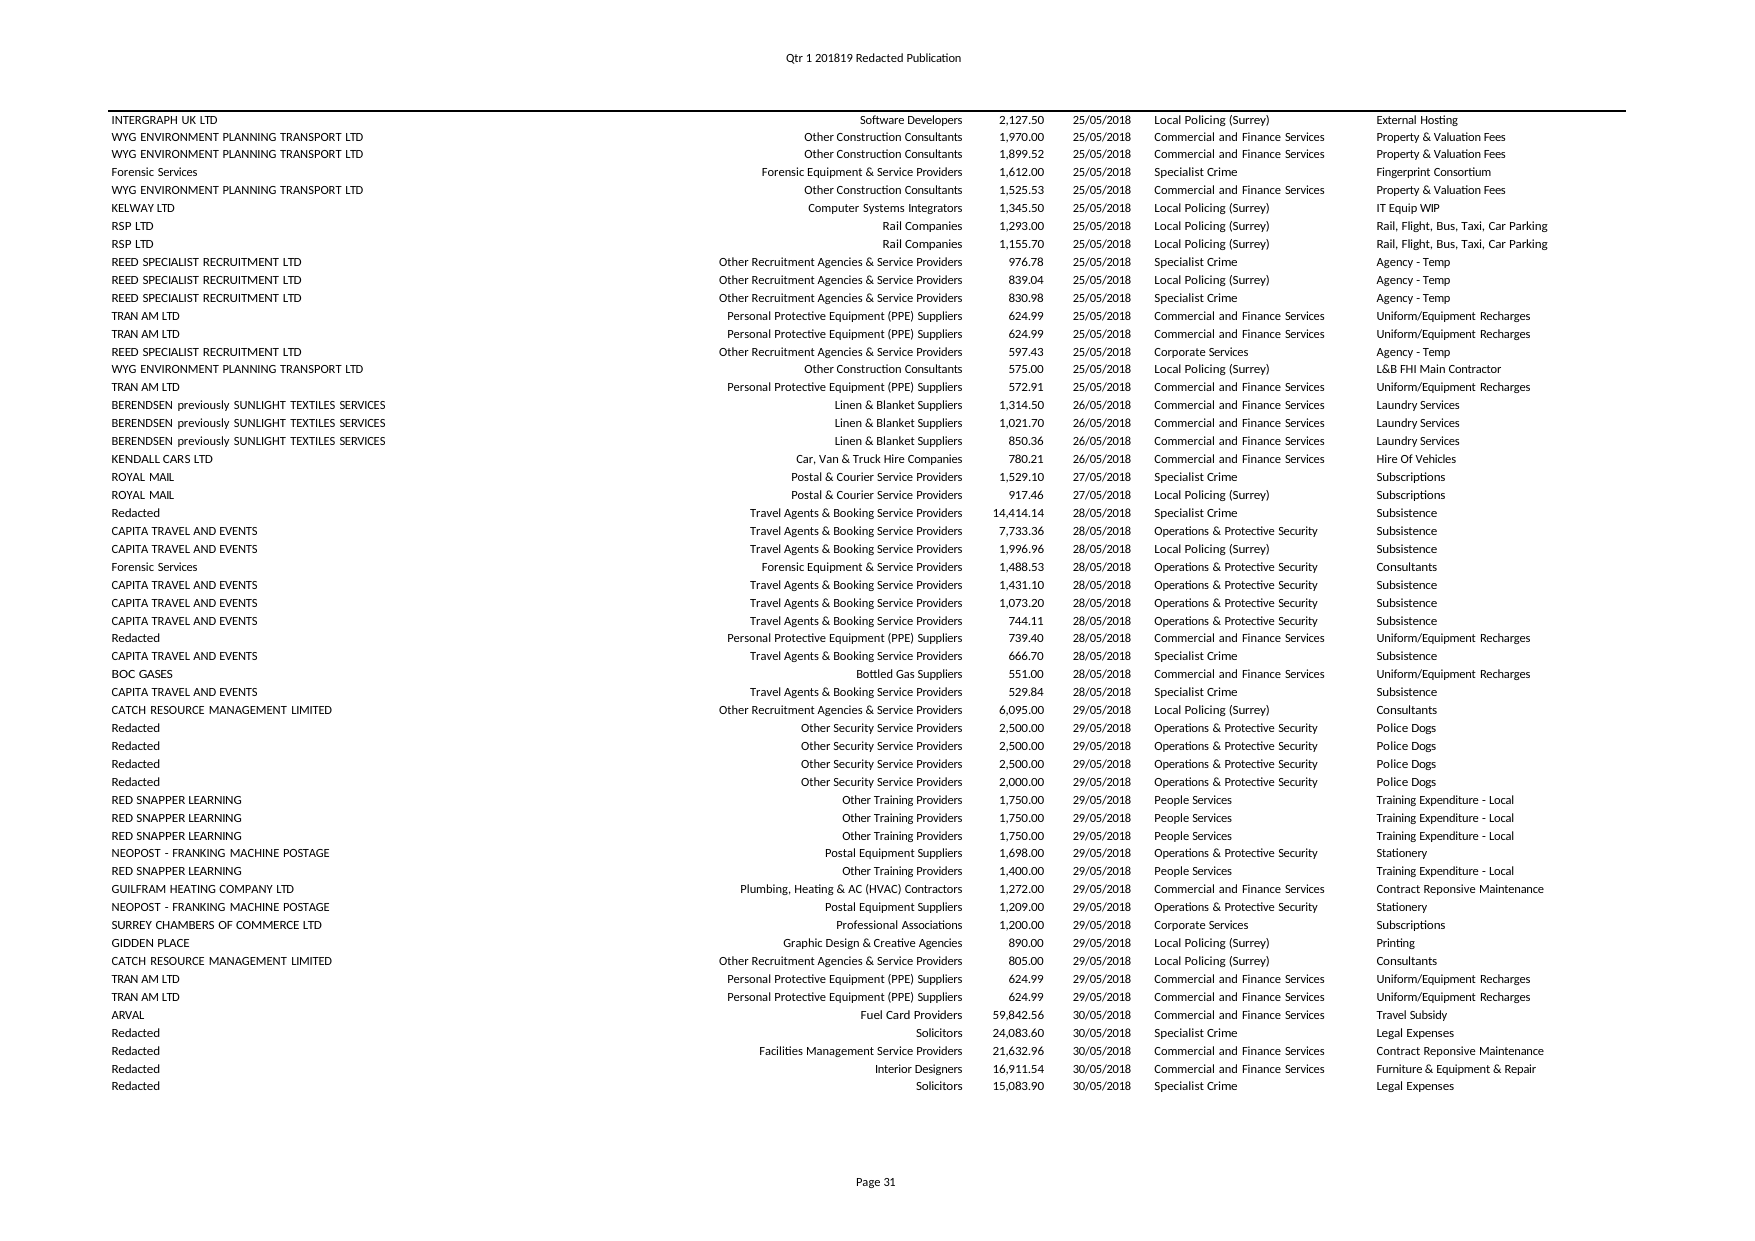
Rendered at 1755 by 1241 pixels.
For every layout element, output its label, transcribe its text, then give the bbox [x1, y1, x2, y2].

table_cell 26/05/2018 [1050, 433, 1151, 451]
table_cell Commercial and Finance Services [1151, 128, 1373, 146]
table_cell REED SPECIALIST RECRUITMENT LTD [108, 289, 673, 307]
table_cell Local Policing (Surrey) [1151, 361, 1373, 379]
table_cell 1,314.50 [965, 397, 1050, 415]
table_cell Corporate Services [1151, 916, 1373, 934]
table_cell WYG ENVIRONMENT PLANNING TRANSPORT LTD [108, 128, 673, 146]
table_cell Fingerprint Consortium [1373, 164, 1626, 182]
table_cell Other Construction Consultants [673, 182, 964, 199]
table_cell 624.99 [965, 970, 1050, 988]
table_cell Subsistence [1373, 648, 1626, 666]
table_cell Other Recruitment Agencies & Service Providers [673, 289, 964, 307]
table_cell 30/05/2018 [1050, 1024, 1151, 1042]
table_cell 1,073.20 [965, 594, 1050, 612]
table_cell Personal Protective Equipment (PPE) Suppliers [673, 307, 964, 325]
table_cell WYG ENVIRONMENT PLANNING TRANSPORT LTD [108, 361, 673, 379]
table_cell Uniform/Equipment Recharges [1373, 307, 1626, 325]
table_cell Operations & Protective Security [1151, 612, 1373, 630]
table_cell 28/05/2018 [1050, 522, 1151, 540]
table_cell 26/05/2018 [1050, 451, 1151, 468]
table_cell 29/05/2018 [1050, 737, 1151, 755]
table_cell 739.40 [965, 630, 1050, 648]
table_cell Property & Valuation Fees [1373, 146, 1626, 164]
table_cell External Hosting [1373, 112, 1626, 128]
table_cell Local Policing (Surrey) [1151, 271, 1373, 289]
table_cell Local Policing (Surrey) [1151, 701, 1373, 719]
table_cell Other Recruitment Agencies & Service Providers [673, 343, 964, 361]
table_cell Rail Companies [673, 235, 964, 253]
table_cell Fuel Card Providers [673, 1006, 964, 1024]
table_cell 839.04 [965, 271, 1050, 289]
table_cell Commercial and Finance Services [1151, 666, 1373, 683]
table_cell 25/05/2018 [1050, 343, 1151, 361]
table_cell SURREY CHAMBERS OF COMMERCE LTD [108, 916, 673, 934]
table_cell 28/05/2018 [1050, 630, 1151, 648]
table_cell Furniture & Equipment & Repair [1373, 1060, 1626, 1078]
table_cell Specialist Crime [1151, 684, 1373, 701]
table_cell Laundry Services [1373, 433, 1626, 451]
table_cell Commercial and Finance Services [1151, 397, 1373, 415]
table_cell 1,155.70 [965, 235, 1050, 253]
table_cell IT Equip WIP [1373, 200, 1626, 217]
table_cell 624.99 [965, 307, 1050, 325]
table_cell Commercial and Finance Services [1151, 182, 1373, 199]
table_cell Local Policing (Surrey) [1151, 200, 1373, 217]
table_cell 1,612.00 [965, 164, 1050, 182]
table_cell 29/05/2018 [1050, 988, 1151, 1006]
table_cell 2,500.00 [965, 737, 1050, 755]
table_cell Local Policing (Surrey) [1151, 540, 1373, 558]
table_cell Postal & Courier Service Providers [673, 469, 964, 486]
table_cell Redacted [108, 719, 673, 737]
table_cell Redacted [108, 1078, 673, 1095]
table_cell 890.00 [965, 935, 1050, 952]
table_cell BOC GASES [108, 666, 673, 683]
table_cell Other Training Providers [673, 827, 964, 845]
table_cell Uniform/Equipment Recharges [1373, 666, 1626, 683]
table_cell 2,500.00 [965, 755, 1050, 773]
table_cell Agency - Temp [1373, 289, 1626, 307]
table_cell 25/05/2018 [1050, 182, 1151, 199]
table_cell WYG ENVIRONMENT PLANNING TRANSPORT LTD [108, 146, 673, 164]
table_cell 25/05/2018 [1050, 146, 1151, 164]
table_cell 575.00 [965, 361, 1050, 379]
table_cell Stationery [1373, 899, 1626, 916]
table_cell Uniform/Equipment Recharges [1373, 325, 1626, 343]
table_cell BERENDSEN previously SUNLIGHT TEXTILES SERVICES [108, 397, 673, 415]
table_cell 29/05/2018 [1050, 809, 1151, 827]
table_cell 597.43 [965, 343, 1050, 361]
table_cell 29/05/2018 [1050, 970, 1151, 988]
table_cell 30/05/2018 [1050, 1060, 1151, 1078]
table_cell 28/05/2018 [1050, 558, 1151, 576]
table_cell TRAN AM LTD [108, 325, 673, 343]
table_cell Training Expenditure - Local [1373, 863, 1626, 881]
table_cell 572.91 [965, 379, 1050, 397]
table_cell Consultants [1373, 701, 1626, 719]
table_cell 28/05/2018 [1050, 666, 1151, 683]
table_cell Other Training Providers [673, 791, 964, 809]
table_cell 29/05/2018 [1050, 755, 1151, 773]
table_cell Commercial and Finance Services [1151, 1060, 1373, 1078]
table_cell Laundry Services [1373, 415, 1626, 433]
table_cell CAPITA TRAVEL AND EVENTS [108, 648, 673, 666]
table_cell 29/05/2018 [1050, 916, 1151, 934]
table_cell RED SNAPPER LEARNING [108, 863, 673, 881]
table_cell CAPITA TRAVEL AND EVENTS [108, 594, 673, 612]
table_cell 25/05/2018 [1050, 307, 1151, 325]
table_cell 7,733.36 [965, 522, 1050, 540]
table_cell Local Policing (Surrey) [1151, 486, 1373, 504]
table_cell People Services [1151, 809, 1373, 827]
table_cell Specialist Crime [1151, 469, 1373, 486]
table_cell NEOPOST - FRANKING MACHINE POSTAGE [108, 899, 673, 916]
table_cell Travel Agents & Booking Service Providers [673, 612, 964, 630]
table_cell People Services [1151, 791, 1373, 809]
table_cell Property & Valuation Fees [1373, 128, 1626, 146]
table_cell 29/05/2018 [1050, 701, 1151, 719]
table_cell Redacted [108, 1042, 673, 1060]
table_cell Specialist Crime [1151, 504, 1373, 522]
table_cell Corporate Services [1151, 343, 1373, 361]
table_cell Travel Agents & Booking Service Providers [673, 540, 964, 558]
table_cell CAPITA TRAVEL AND EVENTS [108, 576, 673, 594]
table_cell Subsistence [1373, 612, 1626, 630]
table_cell CAPITA TRAVEL AND EVENTS [108, 612, 673, 630]
table_cell 26/05/2018 [1050, 415, 1151, 433]
table_cell 2,000.00 [965, 773, 1050, 791]
table_cell 624.99 [965, 988, 1050, 1006]
table_cell TRAN AM LTD [108, 307, 673, 325]
table_cell 26/05/2018 [1050, 397, 1151, 415]
table_cell Travel Agents & Booking Service Providers [673, 576, 964, 594]
table_cell Commercial and Finance Services [1151, 307, 1373, 325]
table_cell 1,400.00 [965, 863, 1050, 881]
table_cell Commercial and Finance Services [1151, 970, 1373, 988]
table_cell CATCH RESOURCE MANAGEMENT LIMITED [108, 953, 673, 970]
table_cell Personal Protective Equipment (PPE) Suppliers [673, 325, 964, 343]
table_cell 1,293.00 [965, 218, 1050, 235]
table_cell Other Construction Consultants [673, 128, 964, 146]
table_cell Forensic Services [108, 164, 673, 182]
table_cell Other Security Service Providers [673, 773, 964, 791]
table_cell Graphic Design & Creative Agencies [673, 935, 964, 952]
table_cell Forensic Equipment & Service Providers [673, 558, 964, 576]
table_cell Police Dogs [1373, 773, 1626, 791]
table_cell Police Dogs [1373, 737, 1626, 755]
table_cell 24,083.60 [965, 1024, 1050, 1042]
table_cell Other Training Providers [673, 863, 964, 881]
table_cell Travel Agents & Booking Service Providers [673, 594, 964, 612]
table_cell BERENDSEN previously SUNLIGHT TEXTILES SERVICES [108, 433, 673, 451]
table_cell 28/05/2018 [1050, 576, 1151, 594]
table_cell Commercial and Finance Services [1151, 146, 1373, 164]
table_cell 830.98 [965, 289, 1050, 307]
table_cell Other Construction Consultants [673, 146, 964, 164]
table_cell 6,095.00 [965, 701, 1050, 719]
table_cell 29/05/2018 [1050, 719, 1151, 737]
table_cell Linen & Blanket Suppliers [673, 433, 964, 451]
table_cell Redacted [108, 630, 673, 648]
table_cell Training Expenditure - Local [1373, 809, 1626, 827]
table_cell Operations & Protective Security [1151, 845, 1373, 863]
table_cell Solicitors [673, 1078, 964, 1095]
table_cell Subsistence [1373, 522, 1626, 540]
table_cell ROYAL MAIL [108, 469, 673, 486]
table_cell GIDDEN PLACE [108, 935, 673, 952]
table_cell Police Dogs [1373, 755, 1626, 773]
table_cell Training Expenditure - Local [1373, 791, 1626, 809]
table_cell Local Policing (Surrey) [1151, 235, 1373, 253]
table_cell REED SPECIALIST RECRUITMENT LTD [108, 271, 673, 289]
table_cell 1,996.96 [965, 540, 1050, 558]
table_cell Operations & Protective Security [1151, 576, 1373, 594]
table_cell Police Dogs [1373, 719, 1626, 737]
table_cell 1,750.00 [965, 791, 1050, 809]
table_cell KELWAY LTD [108, 200, 673, 217]
table_cell Commercial and Finance Services [1151, 451, 1373, 468]
table_cell 976.78 [965, 253, 1050, 271]
table_cell 1,970.00 [965, 128, 1050, 146]
table_cell Local Policing (Surrey) [1151, 953, 1373, 970]
table_cell Stationery [1373, 845, 1626, 863]
table_cell RSP LTD [108, 235, 673, 253]
table_cell 25/05/2018 [1050, 128, 1151, 146]
table_cell 1,529.10 [965, 469, 1050, 486]
table_cell Travel Agents & Booking Service Providers [673, 522, 964, 540]
table_cell CATCH RESOURCE MANAGEMENT LIMITED [108, 701, 673, 719]
table_cell Subsistence [1373, 684, 1626, 701]
table_cell 30/05/2018 [1050, 1078, 1151, 1095]
table_cell 25/05/2018 [1050, 253, 1151, 271]
table_cell 744.11 [965, 612, 1050, 630]
table_cell Commercial and Finance Services [1151, 415, 1373, 433]
table_cell Subsistence [1373, 504, 1626, 522]
table_cell REED SPECIALIST RECRUITMENT LTD [108, 253, 673, 271]
table_cell Contract Reponsive Maintenance [1373, 1042, 1626, 1060]
table_cell Redacted [108, 1024, 673, 1042]
table_cell 780.21 [965, 451, 1050, 468]
table_cell Agency - Temp [1373, 271, 1626, 289]
table_cell Property & Valuation Fees [1373, 182, 1626, 199]
table_cell 1,200.00 [965, 916, 1050, 934]
table_cell Commercial and Finance Services [1151, 325, 1373, 343]
table_cell 666.70 [965, 648, 1050, 666]
table_cell 28/05/2018 [1050, 648, 1151, 666]
table_cell 29/05/2018 [1050, 791, 1151, 809]
table_cell RED SNAPPER LEARNING [108, 791, 673, 809]
table_cell Commercial and Finance Services [1151, 1042, 1373, 1060]
table_cell 29/05/2018 [1050, 845, 1151, 863]
table_cell 529.84 [965, 684, 1050, 701]
table_cell Rail, Flight, Bus, Taxi, Car Parking [1373, 218, 1626, 235]
table_cell 16,911.54 [965, 1060, 1050, 1078]
table_cell RSP LTD [108, 218, 673, 235]
table_cell 27/05/2018 [1050, 486, 1151, 504]
table_cell Operations & Protective Security [1151, 899, 1373, 916]
table_cell 29/05/2018 [1050, 863, 1151, 881]
table_cell Travel Agents & Booking Service Providers [673, 648, 964, 666]
table_cell L&B FHI Main Contractor [1373, 361, 1626, 379]
table_cell GUILFRAM HEATING COMPANY LTD [108, 881, 673, 898]
table_cell Computer Systems Integrators [673, 200, 964, 217]
table_cell Hire Of Vehicles [1373, 451, 1626, 468]
table_cell 917.46 [965, 486, 1050, 504]
table_cell 25/05/2018 [1050, 271, 1151, 289]
table_cell Uniform/Equipment Recharges [1373, 630, 1626, 648]
table_cell 29/05/2018 [1050, 953, 1151, 970]
table_cell Travel Agents & Booking Service Providers [673, 684, 964, 701]
table_cell Legal Expenses [1373, 1024, 1626, 1042]
table_cell CAPITA TRAVEL AND EVENTS [108, 522, 673, 540]
table_cell 1,272.00 [965, 881, 1050, 898]
table_cell Facilities Management Service Providers [673, 1042, 964, 1060]
table_cell TRAN AM LTD [108, 970, 673, 988]
table_cell Personal Protective Equipment (PPE) Suppliers [673, 379, 964, 397]
table_cell Other Training Providers [673, 809, 964, 827]
table_cell 28/05/2018 [1050, 504, 1151, 522]
table_cell Consultants [1373, 558, 1626, 576]
table_cell 1,345.50 [965, 200, 1050, 217]
table_cell Uniform/Equipment Recharges [1373, 970, 1626, 988]
table_cell 1,431.10 [965, 576, 1050, 594]
table_cell Plumbing, Heating & AC (HVAC) Contractors [673, 881, 964, 898]
table_cell Training Expenditure - Local [1373, 827, 1626, 845]
table_cell Contract Reponsive Maintenance [1373, 881, 1626, 898]
table_cell NEOPOST - FRANKING MACHINE POSTAGE [108, 845, 673, 863]
table_cell People Services [1151, 863, 1373, 881]
table_cell Local Policing (Surrey) [1151, 218, 1373, 235]
table_cell Bottled Gas Suppliers [673, 666, 964, 683]
table_cell Specialist Crime [1151, 289, 1373, 307]
table_cell 2,500.00 [965, 719, 1050, 737]
table_cell Forensic Services [108, 558, 673, 576]
table_cell 29/05/2018 [1050, 899, 1151, 916]
table_cell 1,488.53 [965, 558, 1050, 576]
table_cell CAPITA TRAVEL AND EVENTS [108, 540, 673, 558]
table_cell Subscriptions [1373, 486, 1626, 504]
table_cell Commercial and Finance Services [1151, 630, 1373, 648]
table_cell BERENDSEN previously SUNLIGHT TEXTILES SERVICES [108, 415, 673, 433]
table_cell 25/05/2018 [1050, 200, 1151, 217]
table_cell Operations & Protective Security [1151, 773, 1373, 791]
table_cell 1,021.70 [965, 415, 1050, 433]
table_cell Subsistence [1373, 594, 1626, 612]
table_cell Commercial and Finance Services [1151, 1006, 1373, 1024]
table_cell RED SNAPPER LEARNING [108, 809, 673, 827]
table_cell 1,750.00 [965, 827, 1050, 845]
table_cell Operations & Protective Security [1151, 719, 1373, 737]
table_cell 30/05/2018 [1050, 1006, 1151, 1024]
table_cell Other Recruitment Agencies & Service Providers [673, 271, 964, 289]
table_cell Redacted [108, 737, 673, 755]
table_cell Operations & Protective Security [1151, 737, 1373, 755]
table_cell Postal Equipment Suppliers [673, 899, 964, 916]
table_cell 28/05/2018 [1050, 684, 1151, 701]
table_cell Commercial and Finance Services [1151, 881, 1373, 898]
table_cell 25/05/2018 [1050, 235, 1151, 253]
table_cell Commercial and Finance Services [1151, 433, 1373, 451]
table_cell Subsistence [1373, 540, 1626, 558]
table_cell 1,698.00 [965, 845, 1050, 863]
table_cell 25/05/2018 [1050, 289, 1151, 307]
table_cell Personal Protective Equipment (PPE) Suppliers [673, 630, 964, 648]
table_cell Rail, Flight, Bus, Taxi, Car Parking [1373, 235, 1626, 253]
table_cell Printing [1373, 935, 1626, 952]
table_cell Professional Associations [673, 916, 964, 934]
table_cell Local Policing (Surrey) [1151, 112, 1373, 128]
table_cell 29/05/2018 [1050, 881, 1151, 898]
table_cell Subscriptions [1373, 916, 1626, 934]
table_cell Other Recruitment Agencies & Service Providers [673, 253, 964, 271]
table_cell 25/05/2018 [1050, 361, 1151, 379]
table_cell Operations & Protective Security [1151, 755, 1373, 773]
table_cell 551.00 [965, 666, 1050, 683]
table_cell Solicitors [673, 1024, 964, 1042]
table_cell Laundry Services [1373, 397, 1626, 415]
table_cell 1,750.00 [965, 809, 1050, 827]
table_cell Specialist Crime [1151, 253, 1373, 271]
table_cell 29/05/2018 [1050, 773, 1151, 791]
table_cell Redacted [108, 504, 673, 522]
table_cell Personal Protective Equipment (PPE) Suppliers [673, 988, 964, 1006]
table_cell WYG ENVIRONMENT PLANNING TRANSPORT LTD [108, 182, 673, 199]
table_cell 29/05/2018 [1050, 827, 1151, 845]
table_cell TRAN AM LTD [108, 988, 673, 1006]
table_cell Personal Protective Equipment (PPE) Suppliers [673, 970, 964, 988]
table_cell Travel Agents & Booking Service Providers [673, 504, 964, 522]
table_cell Local Policing (Surrey) [1151, 935, 1373, 952]
table_cell Specialist Crime [1151, 1078, 1373, 1095]
table_cell Software Developers [673, 112, 964, 128]
table_cell 2,127.50 [965, 112, 1050, 128]
table_cell 21,632.96 [965, 1042, 1050, 1060]
table_cell INTERGRAPH UK LTD [108, 112, 673, 128]
table_cell 805.00 [965, 953, 1050, 970]
table_cell Forensic Equipment & Service Providers [673, 164, 964, 182]
table_cell Legal Expenses [1373, 1078, 1626, 1095]
table_cell Commercial and Finance Services [1151, 988, 1373, 1006]
table_cell 28/05/2018 [1050, 540, 1151, 558]
table_cell REED SPECIALIST RECRUITMENT LTD [108, 343, 673, 361]
table_cell CAPITA TRAVEL AND EVENTS [108, 684, 673, 701]
table_cell 25/05/2018 [1050, 164, 1151, 182]
table_cell Specialist Crime [1151, 648, 1373, 666]
table_cell Car, Van & Truck Hire Companies [673, 451, 964, 468]
table_cell Operations & Protective Security [1151, 558, 1373, 576]
table_cell Postal Equipment Suppliers [673, 845, 964, 863]
table_cell KENDALL CARS LTD [108, 451, 673, 468]
table_cell 25/05/2018 [1050, 325, 1151, 343]
table_cell Redacted [108, 773, 673, 791]
table_cell Postal & Courier Service Providers [673, 486, 964, 504]
table_cell Subscriptions [1373, 469, 1626, 486]
table_cell 1,209.00 [965, 899, 1050, 916]
table_cell Uniform/Equipment Recharges [1373, 988, 1626, 1006]
table_cell Specialist Crime [1151, 1024, 1373, 1042]
table_cell Linen & Blanket Suppliers [673, 415, 964, 433]
table_cell Rail Companies [673, 218, 964, 235]
table_cell Other Security Service Providers [673, 755, 964, 773]
table_cell TRAN AM LTD [108, 379, 673, 397]
table_cell Operations & Protective Security [1151, 594, 1373, 612]
table_cell Redacted [108, 1060, 673, 1078]
table_cell Interior Designers [673, 1060, 964, 1078]
table_cell 14,414.14 [965, 504, 1050, 522]
table_cell 25/05/2018 [1050, 218, 1151, 235]
table_cell Commercial and Finance Services [1151, 379, 1373, 397]
table_cell 25/05/2018 [1050, 112, 1151, 128]
table_cell 624.99 [965, 325, 1050, 343]
table_cell Operations & Protective Security [1151, 522, 1373, 540]
table_cell Agency - Temp [1373, 253, 1626, 271]
table_cell Uniform/Equipment Recharges [1373, 379, 1626, 397]
table_cell RED SNAPPER LEARNING [108, 827, 673, 845]
table_cell 1,525.53 [965, 182, 1050, 199]
table_cell Other Recruitment Agencies & Service Providers [673, 701, 964, 719]
table_cell 59,842.56 [965, 1006, 1050, 1024]
table_cell 850.36 [965, 433, 1050, 451]
table_cell Linen & Blanket Suppliers [673, 397, 964, 415]
table_cell Travel Subsidy [1373, 1006, 1626, 1024]
table_cell ARVAL [108, 1006, 673, 1024]
table_cell ROYAL MAIL [108, 486, 673, 504]
table_cell Other Recruitment Agencies & Service Providers [673, 953, 964, 970]
table_cell 30/05/2018 [1050, 1042, 1151, 1060]
table_cell 28/05/2018 [1050, 594, 1151, 612]
table_cell 1,899.52 [965, 146, 1050, 164]
table_cell Consultants [1373, 953, 1626, 970]
table_cell Other Security Service Providers [673, 719, 964, 737]
table_cell 27/05/2018 [1050, 469, 1151, 486]
table_cell Subsistence [1373, 576, 1626, 594]
table_cell Redacted [108, 755, 673, 773]
table_cell People Services [1151, 827, 1373, 845]
table_cell 28/05/2018 [1050, 612, 1151, 630]
table_cell Specialist Crime [1151, 164, 1373, 182]
table_cell 25/05/2018 [1050, 379, 1151, 397]
table_cell Agency - Temp [1373, 343, 1626, 361]
table_cell Other Construction Consultants [673, 361, 964, 379]
table_cell 15,083.90 [965, 1078, 1050, 1095]
table_cell 29/05/2018 [1050, 935, 1151, 952]
table_cell Other Security Service Providers [673, 737, 964, 755]
